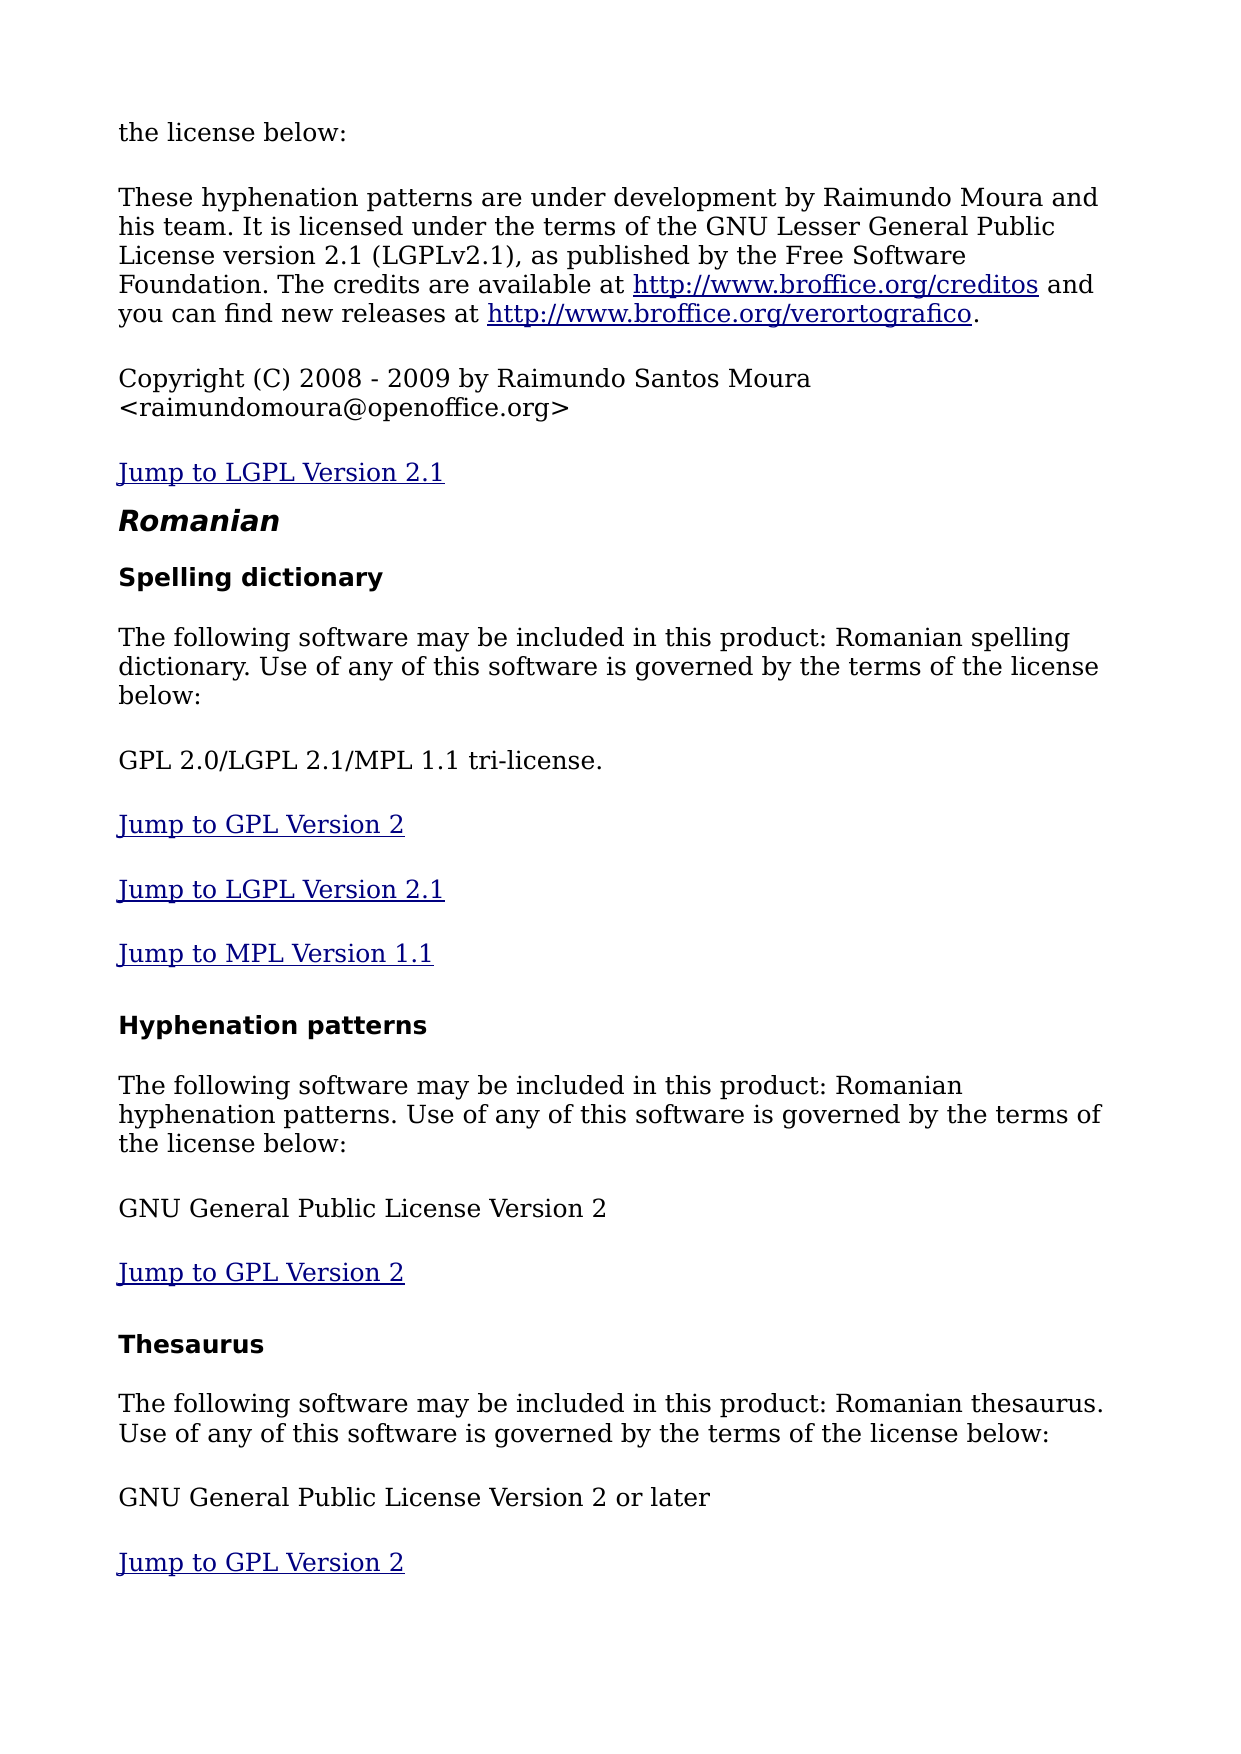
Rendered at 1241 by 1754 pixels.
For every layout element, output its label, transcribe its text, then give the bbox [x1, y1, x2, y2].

text Jump to LGPL Version 2.1 [118, 458, 1122, 487]
text Jump to GPL Version 2 [118, 1548, 1122, 1577]
text The following software may be included in this product: Romanian spelling dictionary. Use of any of this software is governed by the terms of the license below: [118, 623, 1122, 710]
text Jump to GPL Version 2 [118, 1258, 1122, 1287]
subtitle Hyphenation patterns [118, 1011, 1122, 1041]
subtitle Romanian [118, 504, 1122, 538]
text The following software may be included in this product: Romanian thesaurus. Use of any of this software is governed by the terms of the license below: [118, 1389, 1122, 1448]
text Copyright (C) 2008 - 2009 by Raimundo Santos Moura <raimundomoura@openoffice.org> [118, 364, 1122, 422]
text GNU General Public License Version 2 or later [118, 1483, 1122, 1512]
text the license below: [118, 118, 1122, 147]
text Jump to GPL Version 2 [118, 810, 1122, 839]
subtitle Thesaurus [118, 1330, 1122, 1359]
subtitle Spelling dictionary [118, 563, 1122, 593]
text Jump to LGPL Version 2.1 [118, 875, 1122, 904]
text Jump to MPL Version 1.1 [118, 939, 1122, 969]
text The following software may be included in this product: Romanian hyphenation patterns. Use of any of this software is governed by the terms of the license below: [118, 1071, 1122, 1158]
text GNU General Public License Version 2 [118, 1194, 1122, 1223]
text These hyphenation patterns are under development by Raimundo Moura and his team. It is licensed under the terms of the GNU Lesser General Public License version 2.1 (LGPLv2.1), as published by the Free Software Foundation. The credits are available at http://www.broffice.org/creditos and you can find new releases at http://www.broffice.org/verortografico. [118, 183, 1122, 328]
text GPL 2.0/LGPL 2.1/MPL 1.1 tri-license. [118, 746, 1122, 775]
